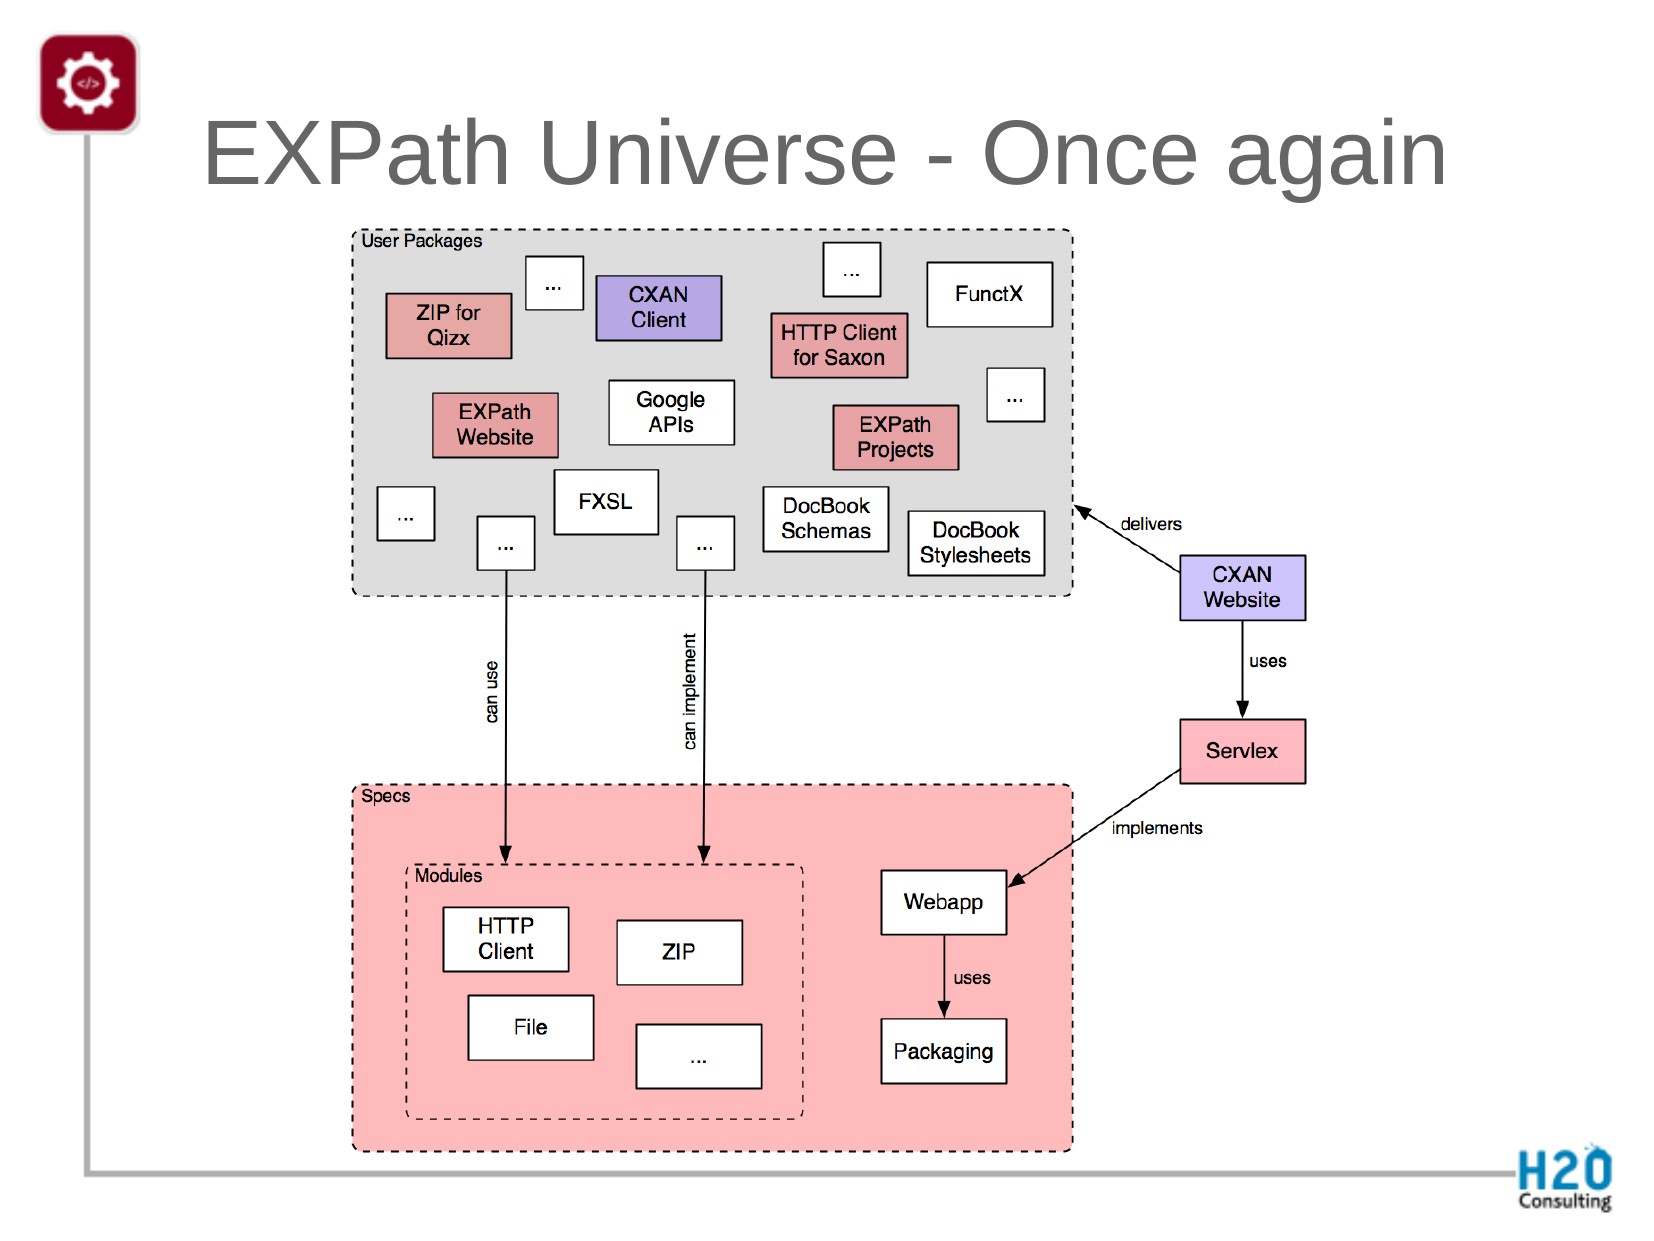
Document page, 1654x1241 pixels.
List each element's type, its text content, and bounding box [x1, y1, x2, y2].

picture [0, 0, 1654, 1241]
title EXPath Universe - Once again [82, 56, 1571, 250]
